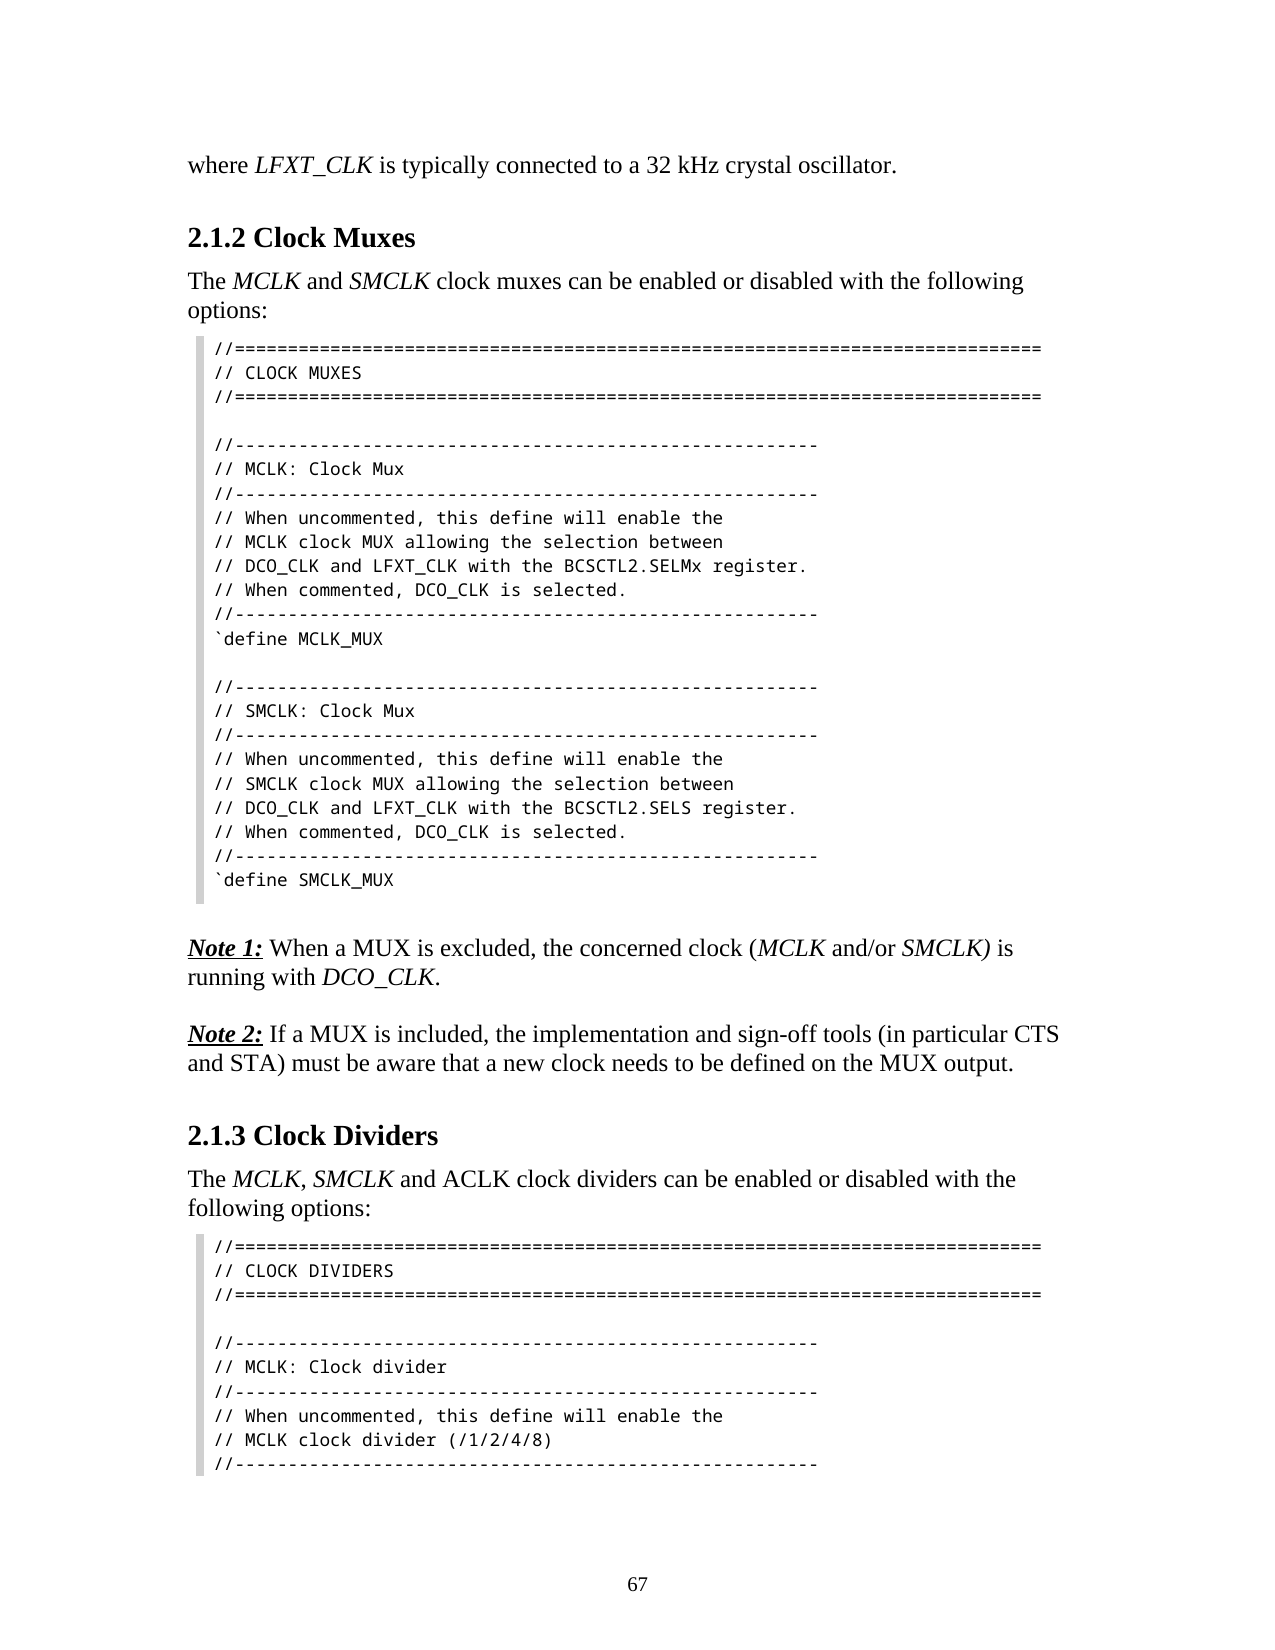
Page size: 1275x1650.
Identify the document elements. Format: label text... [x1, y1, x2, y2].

text The MCLK, SMCLK and ACLK clock dividers can be enabled or disabled with the following options: [187, 1164, 1088, 1222]
table_header [205, 1234, 213, 1476]
text The MCLK and SMCLK clock muxes can be enabled or disabled with the following options: [187, 266, 1088, 323]
table_header //============================================================================ // CLOCK MUXES //============================================================================ //------------------------------------------------------- // MCLK: Clock Mux //------------------------------------------------------- // When uncommented, this define will enable the // MCLK clock MUX allowing the selection between // DCO_CLK and LFXT_CLK with the BCSCTL2.SELMx register. // When commented, DCO_CLK is selected. //------------------------------------------------------- `define MCLK_MUX //------------------------------------------------------- // SMCLK: Clock Mux //------------------------------------------------------- // When uncommented, this define will enable the // SMCLK clock MUX allowing the selection between // DCO_CLK and LFXT_CLK with the BCSCTL2.SELS register. // When commented, DCO_CLK is selected. //------------------------------------------------------- `define SMCLK_MUX [213, 336, 1275, 904]
table_header [196, 336, 204, 904]
text Note 1: When a MUX is excluded, the concerned clock (MCLK and/or SMCLK) is running with DCO_CLK. Note 2: If a MUX is included, the implementation and sign-off tools (in particular CTS and STA) must be aware that a new clock needs to be defined on the MUX output. [187, 904, 1088, 1106]
table_header [187, 336, 196, 904]
text 2.1.2 Clock Muxes [187, 220, 1088, 253]
table_header [196, 1234, 204, 1476]
table_header //============================================================================ // CLOCK DIVIDERS //============================================================================ //------------------------------------------------------- // MCLK: Clock divider //------------------------------------------------------- // When uncommented, this define will enable the // MCLK clock divider (/1/2/4/8) //------------------------------------------------------- [213, 1234, 1275, 1476]
text where LFXT_CLK is typically connected to a 32 kHz crystal oscillator. [187, 150, 1088, 207]
table_header [205, 336, 213, 904]
text 2.1.3 Clock Dividers [187, 1118, 1088, 1152]
table_header [187, 1234, 196, 1476]
